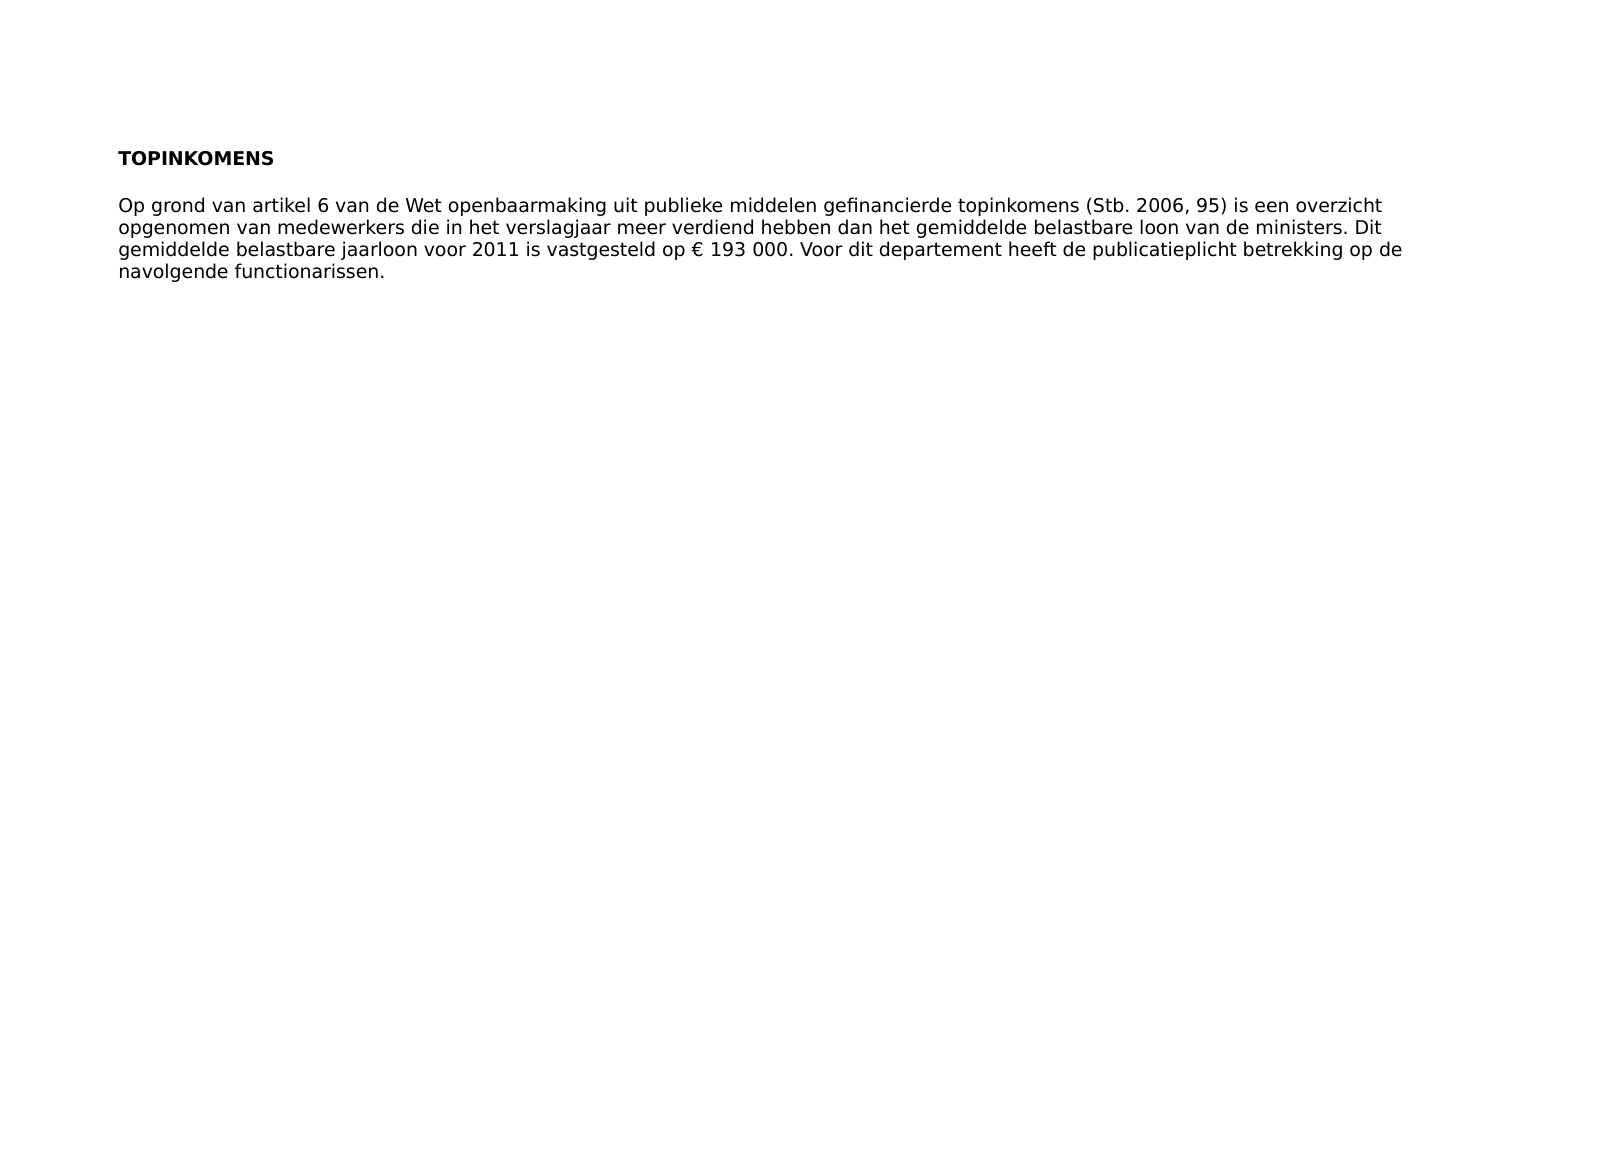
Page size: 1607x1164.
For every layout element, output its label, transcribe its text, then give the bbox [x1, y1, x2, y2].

text Op grond van artikel 6 van de Wet openbaarmaking uit publieke middelen gefinancierde topinkomens (Stb. 2006, 95) is een overzicht opgenomen van medewerkers die in het verslagjaar meer verdiend hebben dan het gemiddelde belastbare loon van de ministers. Dit gemiddelde belastbare jaarloon voor 2011 is vastgesteld op € 193 000. Voor dit departement heeft de publicatieplicht betrekking op de navolgende functionarissen. [118, 195, 1488, 283]
subtitle TOPINKOMENS [118, 148, 1488, 170]
